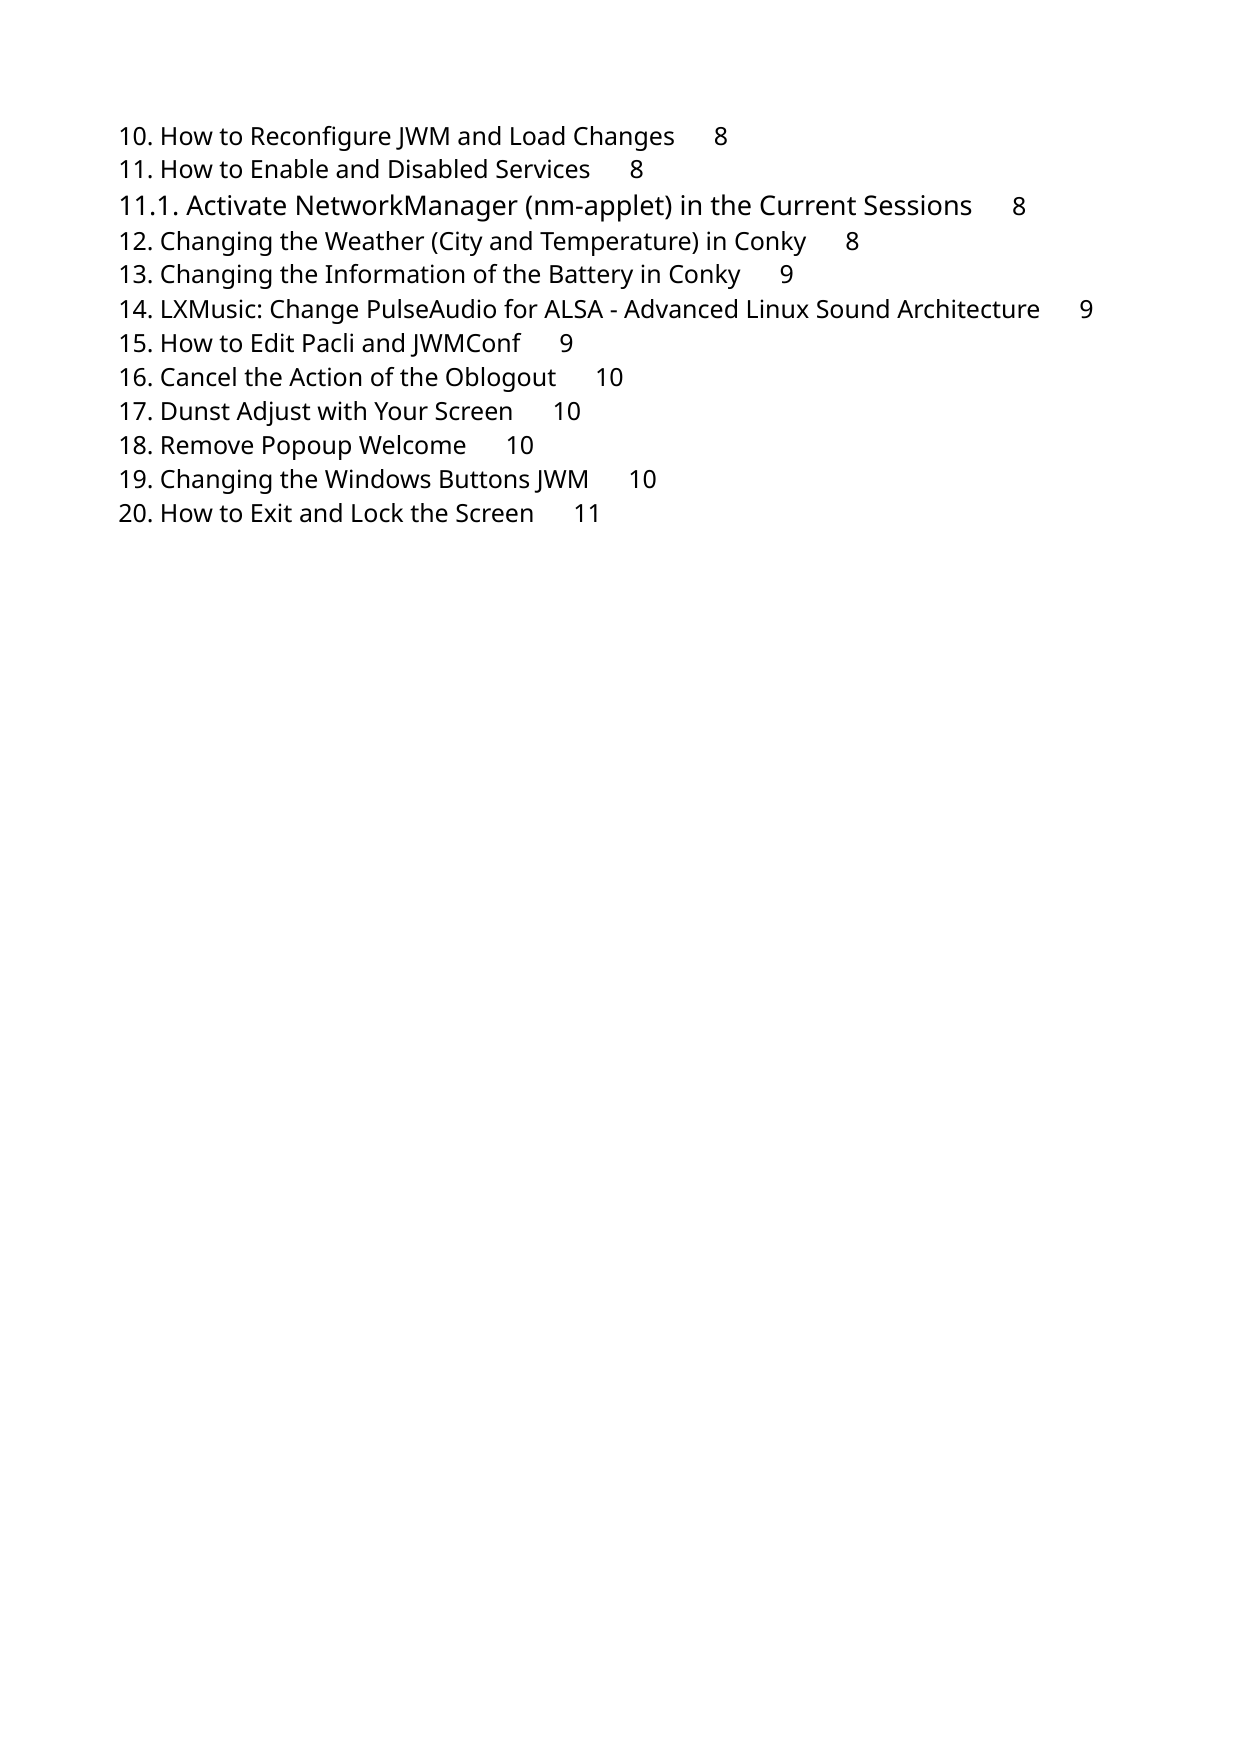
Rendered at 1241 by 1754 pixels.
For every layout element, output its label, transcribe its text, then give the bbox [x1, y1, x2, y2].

subtitle 20. How to Exit and Lock the Screen 11 [118, 496, 1122, 530]
subtitle 19. Changing the Windows Buttons JWM 10 [118, 462, 1122, 496]
subtitle 11.1. Activate NetworkManager (nm-applet) in the Current Sessions 8 [118, 186, 1122, 223]
subtitle 12. Changing the Weather (City and Temperature) in Conky 8 [118, 223, 1122, 257]
subtitle 17. Dunst Adjust with Your Screen 10 [118, 393, 1122, 427]
subtitle 16. Cancel the Action of the Oblogout 10 [118, 359, 1122, 393]
subtitle 11. How to Enable and Disabled Services 8 [118, 152, 1122, 186]
subtitle 13. Changing the Information of the Battery in Conky 9 [118, 257, 1122, 291]
subtitle 15. How to Edit Pacli and JWMConf 9 [118, 325, 1122, 359]
subtitle 14. LXMusic: Change PulseAudio for ALSA - Advanced Linux Sound Architecture 9 [118, 291, 1122, 325]
subtitle 18. Remove Popoup Welcome 10 [118, 427, 1122, 462]
subtitle 10. How to Reconfigure JWM and Load Changes 8 [118, 118, 1122, 152]
